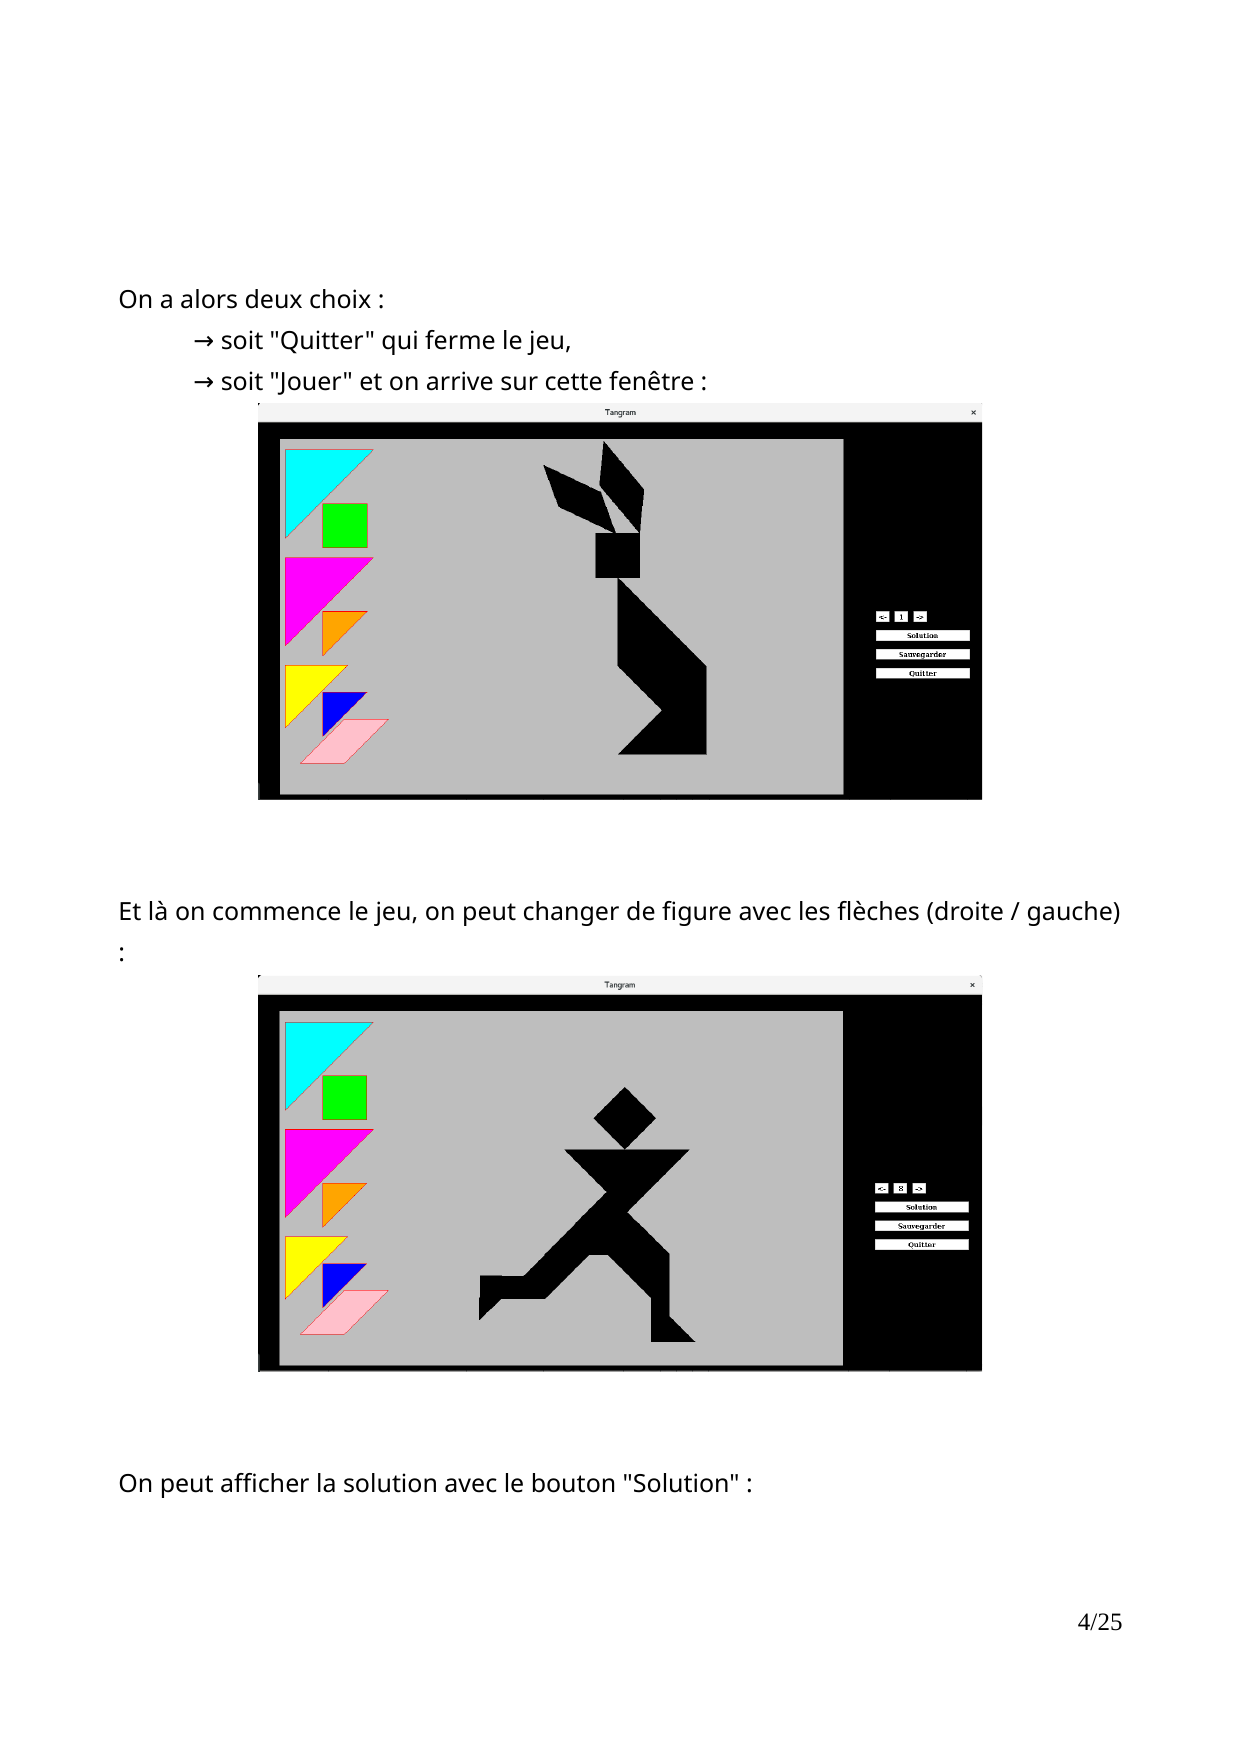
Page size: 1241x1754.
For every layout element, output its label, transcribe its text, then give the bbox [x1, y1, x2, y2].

text → soit "Quitter" qui ferme le jeu, [118, 322, 1122, 356]
text On peut afficher la solution avec le bouton "Solution" : [118, 1466, 1122, 1500]
text → soit "Jouer" et on arrive sur cette fenêtre : [118, 363, 1122, 397]
text On a alors deux choix : [118, 281, 1122, 316]
picture [258, 975, 983, 1372]
picture [258, 403, 983, 800]
text Et là on commence le jeu, on peut changer de figure avec les flèches (droite / gauche) : [118, 894, 1122, 969]
